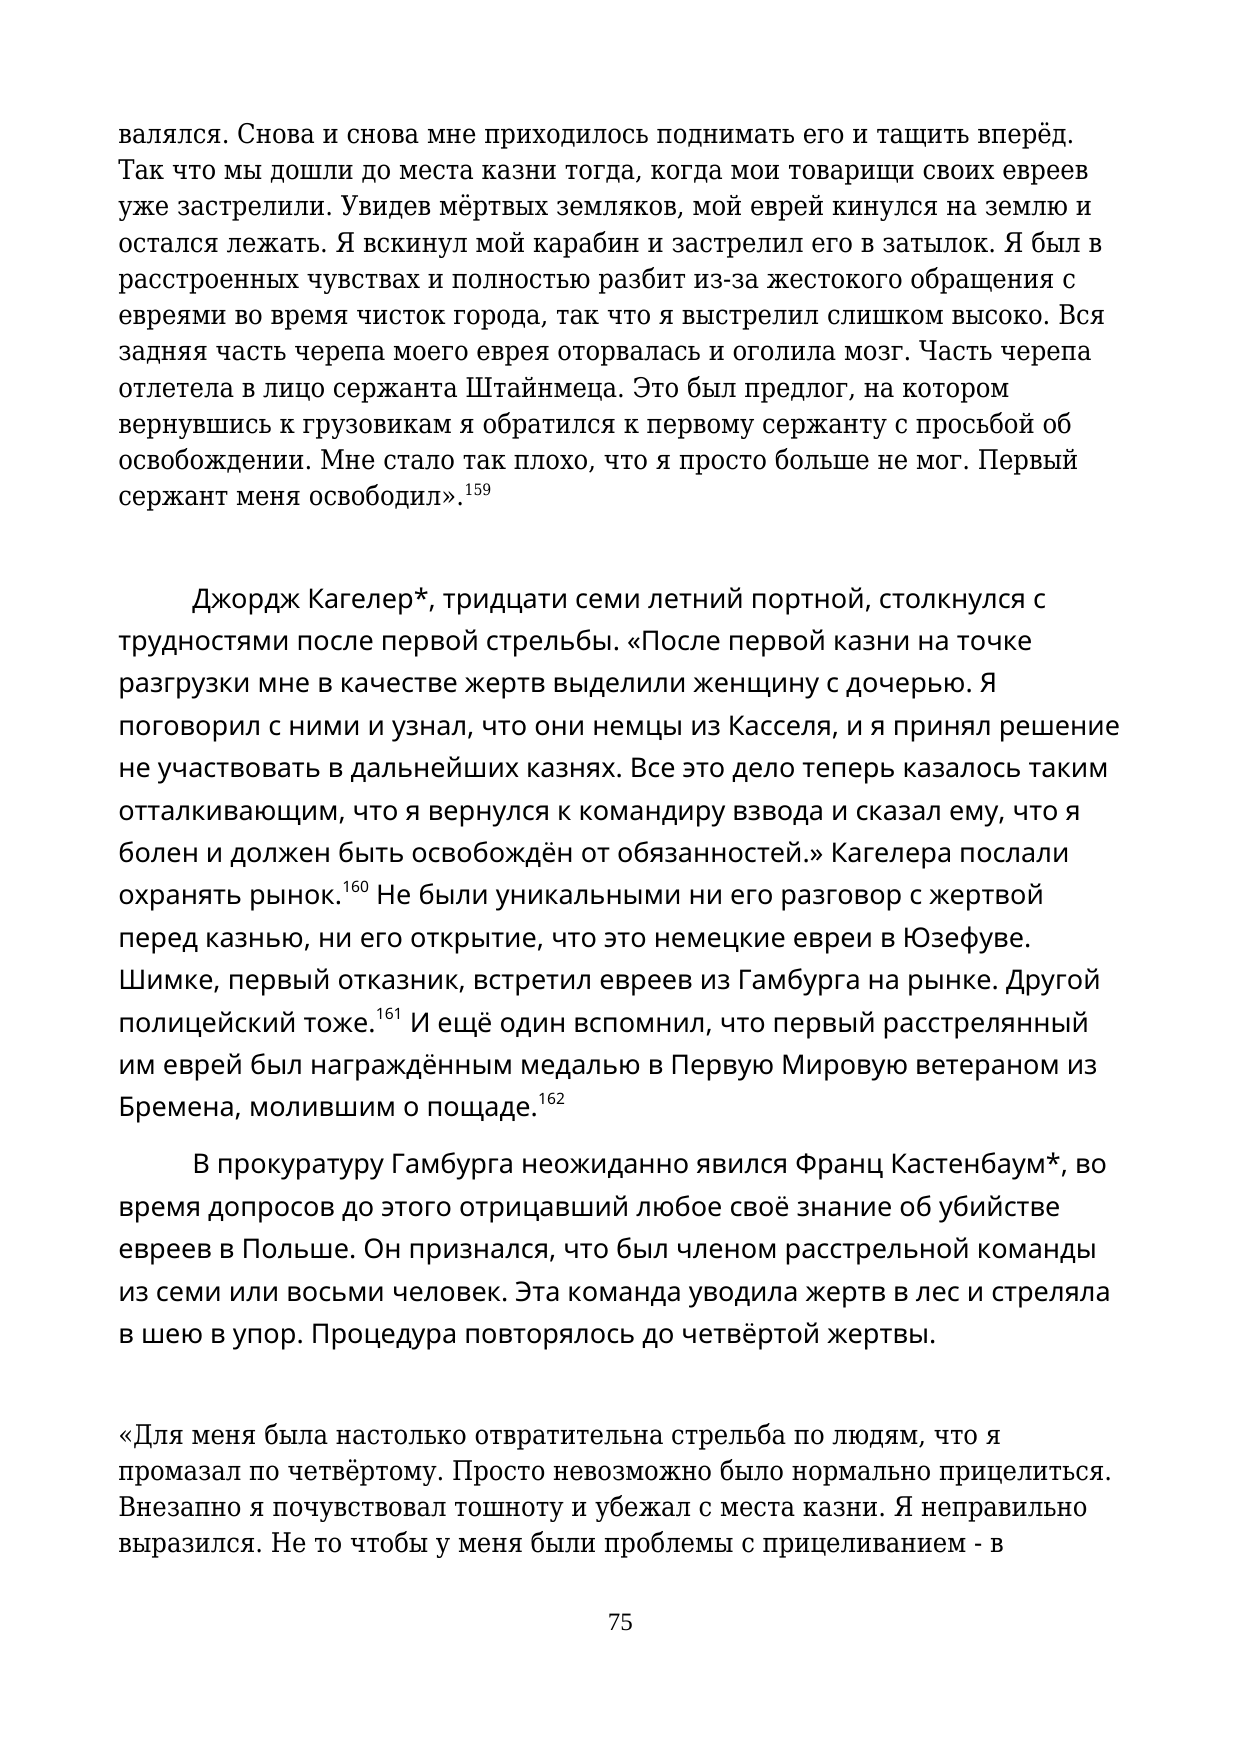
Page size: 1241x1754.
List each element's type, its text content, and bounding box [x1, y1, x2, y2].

text Джордж Кагелер*, тридцати семи летний портной, столкнулся с трудностями после первой стрельбы. «После первой казни на точке разгрузки мне в качестве жертв выделили женщину с дочерью. Я поговорил с ними и узнал, что они немцы из Касселя, и я принял решение не участвовать в дальнейших казнях. Все это дело теперь казалось таким отталкивающим, что я вернулся к командиру взвода и сказал ему, что я болен и должен быть освобождён от обязанностей.» Кагелера послали охранять рынок. Не были уникальными ни его разговор с жертвой перед казнью, ни его открытие, что это немецкие евреи в Юзефуве. Шимке, первый отказник, встретил евреев из Гамбурга на рынке. Другой полицейский тоже. И ещё один вспомнил, что первый расстрелянный им еврей был награждённым медалью в Первую Мировую ветераном из Бремена, молившим о пощаде. [118, 579, 1122, 1125]
text «Для меня была настолько отвратительна стрельба по людям, что я промазал по четвёртому. Просто невозможно было нормально прицелиться. Внезапно я почувствовал тошноту и убежал с места казни. Я неправильно выразился. Не то чтобы у меня были проблемы с прицеливанием - в [118, 1419, 1122, 1559]
text В прокуратуру Гамбурга неожиданно явился Франц Кастенбаум*, во время допросов до этого отрицавший любое своё знание об убийстве евреев в Польше. Он признался, что был членом расстрельной команды из семи или восьми человек. Эта команда уводила жертв в лес и стреляла в шею в упор. Процедура повторялось до четвёртой жертвы. [118, 1145, 1122, 1351]
text валялся. Снова и снова мне приходилось поднимать его и тащить вперёд. Так что мы дошли до места казни тогда, когда мои товарищи своих евреев уже застрелили. Увидев мёртвых земляков, мой еврей кинулся на землю и остался лежать. Я вскинул мой карабин и застрелил его в затылок. Я был в расстроенных чувствах и полностью разбит из-за жестокого обращения с евреями во время чисток города, так что я выстрелил слишком высоко. Вся задняя часть черепа моего еврея оторвалась и оголила мозг. Часть черепа отлетела в лицо сержанта Штайнмеца. Это был предлог, на котором вернувшись к грузовикам я обратился к первому сержанту с просьбой об освобождении. Мне стало так плохо, что я просто больше не мог. Первый сержант меня освободил». [118, 118, 1122, 512]
